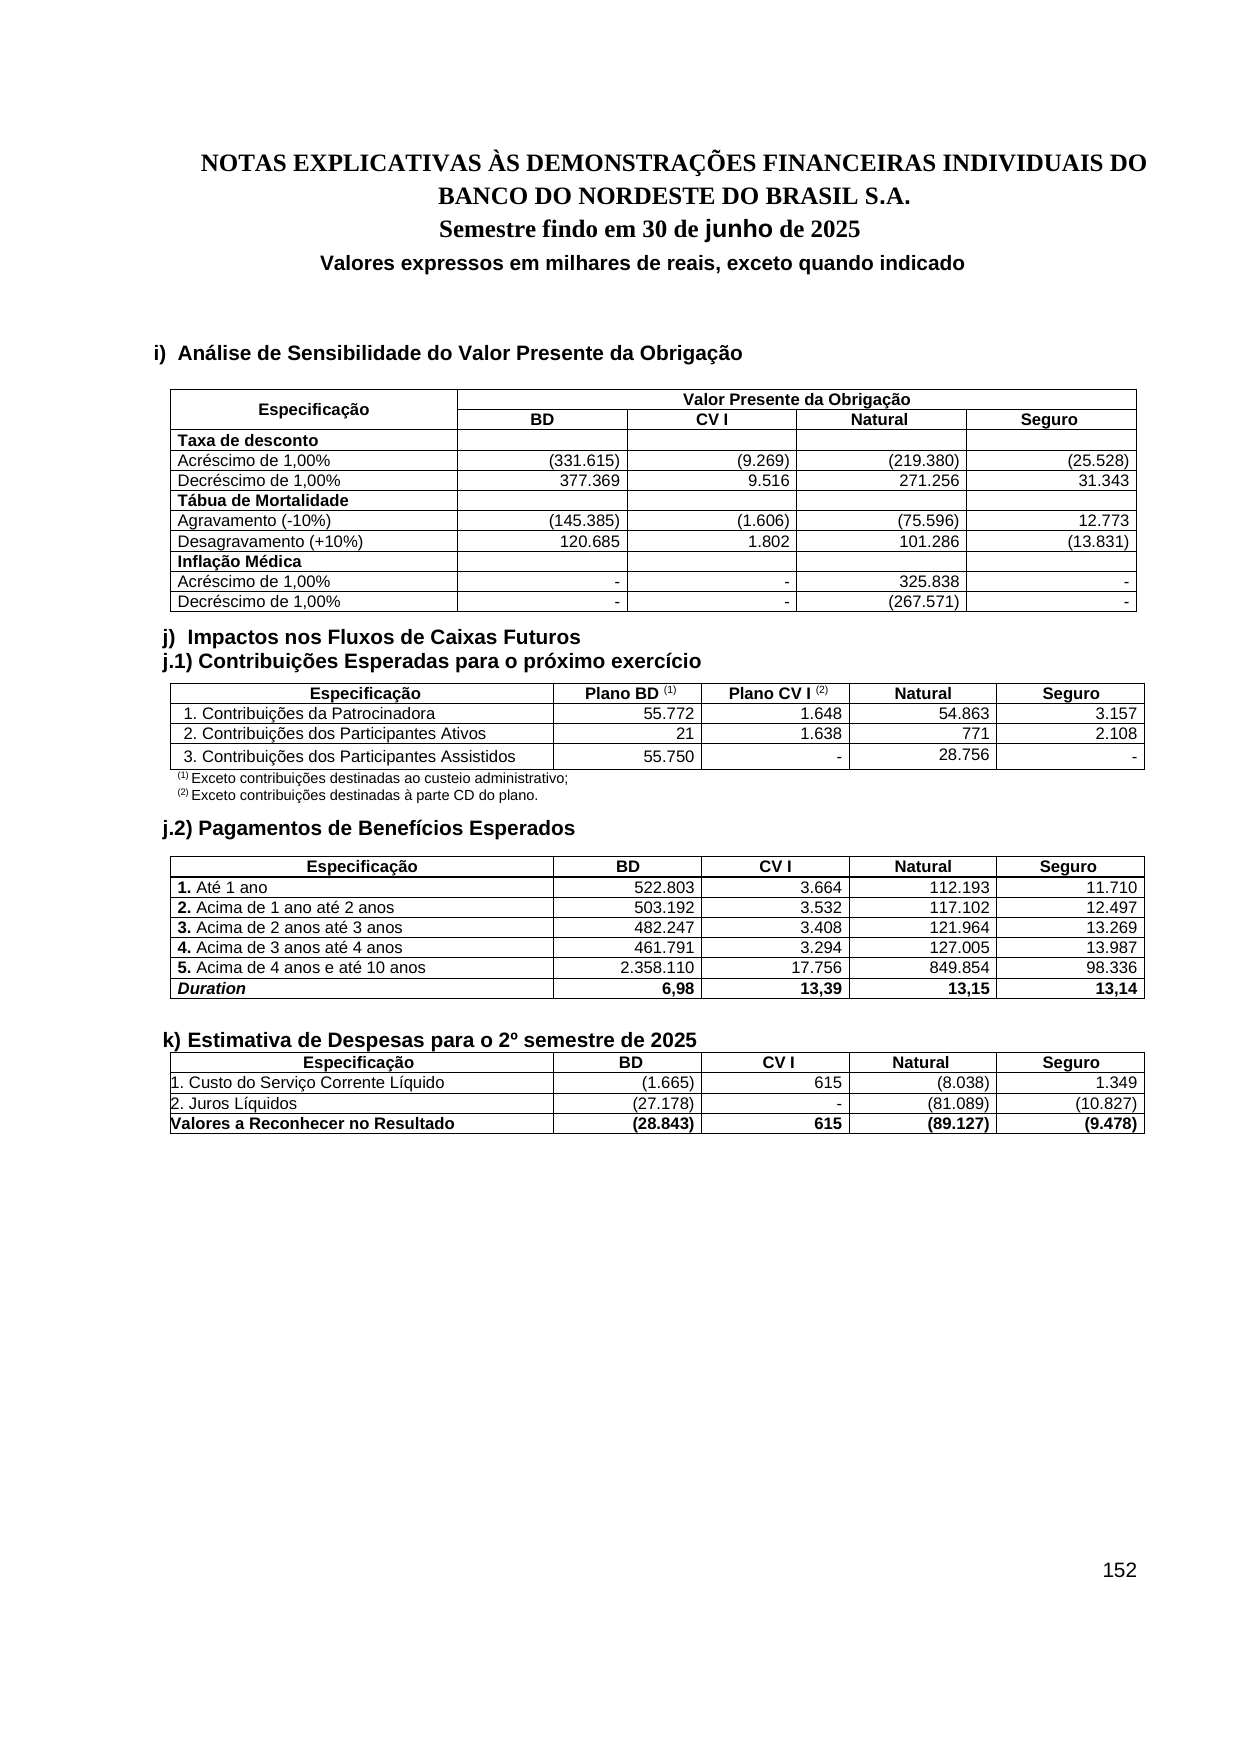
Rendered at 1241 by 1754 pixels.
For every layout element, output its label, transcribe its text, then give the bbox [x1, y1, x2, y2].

table_cell (13.831) [967, 531, 1136, 551]
table_cell Tábua de Mortalidade [171, 491, 457, 510]
table_cell 3. Contribuições dos Participantes Assistidos [171, 744, 553, 768]
table_cell 849.854 [850, 958, 996, 977]
table_cell 771 [850, 724, 996, 743]
table_header Natural [850, 684, 996, 703]
table_cell Desagravamento (+10%) [171, 531, 457, 551]
table_cell 461.791 [554, 938, 701, 957]
table_cell (25.528) [967, 451, 1136, 470]
table_cell 13,15 [850, 979, 996, 998]
table_cell [458, 430, 627, 449]
table_cell (81.089) [850, 1094, 996, 1113]
table_cell [797, 552, 966, 571]
table_header Natural [850, 857, 996, 876]
table_cell 117.102 [850, 898, 996, 917]
table_cell - [967, 572, 1136, 591]
table_cell (28.843) [554, 1114, 701, 1133]
table_cell 21 [554, 724, 701, 743]
table_cell 17.756 [702, 958, 849, 977]
text (2) Exceto contribuições destinadas à parte CD do plano. [177, 786, 1137, 803]
list Impactos nos Fluxos de Caixas Futuros [162, 625, 1137, 649]
table_cell - [628, 592, 796, 611]
table_cell 31.343 [967, 471, 1136, 490]
table_cell 13.987 [997, 938, 1144, 957]
table_cell 1. Contribuições da Patrocinadora [171, 704, 553, 723]
table_cell 2. Juros Líquidos [171, 1094, 553, 1113]
table_cell 127.005 [850, 938, 996, 957]
table_cell Valores a Reconhecer no Resultado [171, 1114, 553, 1133]
table_cell Decréscimo de 1,00% [171, 471, 457, 490]
table_cell 12.773 [967, 511, 1136, 530]
table_cell 101.286 [797, 531, 966, 551]
table_cell Agravamento (-10%) [171, 511, 457, 530]
table_cell 55.772 [554, 704, 701, 723]
table_cell 2. Acima de 1 ano até 2 anos [171, 898, 553, 917]
table_cell 1. Até 1 ano [171, 878, 553, 897]
table_cell [967, 430, 1136, 449]
table_cell (8.038) [850, 1073, 996, 1092]
table_header Especificação [171, 390, 457, 429]
table_cell Decréscimo de 1,00% [171, 592, 457, 611]
table_cell Duration [171, 979, 553, 998]
table_cell (145.385) [458, 511, 627, 530]
table_cell (219.380) [797, 451, 966, 470]
table_cell 120.685 [458, 531, 627, 551]
table_cell 271.256 [797, 471, 966, 490]
table_header BD [554, 857, 701, 876]
table_cell [967, 552, 1136, 571]
table_cell 11.710 [997, 878, 1144, 897]
table_header Seguro [997, 857, 1144, 876]
table_cell 3.408 [702, 918, 849, 937]
table_cell Taxa de desconto [171, 430, 457, 449]
table_cell 2.358.110 [554, 958, 701, 977]
table_cell (9.478) [997, 1114, 1144, 1133]
table_cell [458, 491, 627, 510]
table_cell 9.516 [628, 471, 796, 490]
table_cell 3.157 [997, 704, 1144, 723]
table_cell 1.638 [702, 724, 849, 743]
table_cell 615 [702, 1073, 849, 1092]
table_header BD [554, 1053, 701, 1072]
table_cell (27.178) [554, 1094, 701, 1113]
table_cell 5. Acima de 4 anos e até 10 anos [171, 958, 553, 977]
table_cell 503.192 [554, 898, 701, 917]
table_cell [458, 552, 627, 571]
table_cell - [458, 592, 627, 611]
table_cell - [628, 572, 796, 591]
table_header Plano BD (1) [554, 684, 701, 703]
table_header Natural [850, 1053, 996, 1072]
table_header Especificação [171, 857, 553, 876]
table_cell [628, 552, 796, 571]
table_cell 3. Acima de 2 anos até 3 anos [171, 918, 553, 937]
table_cell 1.648 [702, 704, 849, 723]
table_cell - [967, 592, 1136, 611]
table_cell 1.349 [997, 1073, 1144, 1092]
table_cell 377.369 [458, 471, 627, 490]
table_cell Natural [797, 410, 966, 429]
table_cell (75.596) [797, 511, 966, 530]
table_cell 98.336 [997, 958, 1144, 977]
table_cell (9.269) [628, 451, 796, 470]
table_cell [628, 430, 796, 449]
table_cell Inflação Médica [171, 552, 457, 571]
table_header CV I [702, 857, 849, 876]
table_cell (267.571) [797, 592, 966, 611]
table_cell (10.827) [997, 1094, 1144, 1113]
table_cell 615 [702, 1114, 849, 1133]
table_cell (331.615) [458, 451, 627, 470]
table_cell 1. Custo do Serviço Corrente Líquido [171, 1073, 553, 1092]
text j.1) Contribuições Esperadas para o próximo exercício [162, 649, 1137, 673]
table_header Especificação [171, 1053, 553, 1072]
table_header Valor Presente da Obrigação [458, 390, 1136, 409]
list Estimativa de Despesas para o 2º semestre de 2025 [162, 1028, 1137, 1052]
table_cell [797, 430, 966, 449]
table_cell 4. Acima de 3 anos até 4 anos [171, 938, 553, 957]
table_cell [967, 491, 1136, 510]
table_header Plano CV I (2) [702, 684, 849, 703]
table_header Seguro [997, 1053, 1144, 1072]
table_cell 325.838 [797, 572, 966, 591]
table_cell 482.247 [554, 918, 701, 937]
table_cell 121.964 [850, 918, 996, 937]
table_cell - [458, 572, 627, 591]
table_cell (1.606) [628, 511, 796, 530]
table_cell - [702, 1094, 849, 1113]
table_cell 12.497 [997, 898, 1144, 917]
table_cell Seguro [967, 410, 1136, 429]
table_cell 13,14 [997, 979, 1144, 998]
table_header Seguro [997, 684, 1144, 703]
text j.2) Pagamentos de Benefícios Esperados [162, 816, 1137, 839]
table_cell 2.108 [997, 724, 1144, 743]
table_header CV I [702, 1053, 849, 1072]
table_cell 13,39 [702, 979, 849, 998]
table_cell 1.802 [628, 531, 796, 551]
table_cell 28.756 [850, 744, 996, 768]
table_cell (89.127) [850, 1114, 996, 1133]
table_cell 55.750 [554, 744, 701, 768]
table_cell - [702, 744, 849, 768]
table_header Especificação [171, 684, 553, 703]
table_cell CV I [628, 410, 796, 429]
table_cell [797, 491, 966, 510]
table_cell 6,98 [554, 979, 701, 998]
table_cell [628, 491, 796, 510]
table_cell 522.803 [554, 878, 701, 897]
table_cell 3.532 [702, 898, 849, 917]
table_cell 3.664 [702, 878, 849, 897]
table_cell 54.863 [850, 704, 996, 723]
text (1) Exceto contribuições destinadas ao custeio administrativo; [177, 770, 1137, 786]
table_cell 13.269 [997, 918, 1144, 937]
table_cell BD [458, 410, 627, 429]
table_cell Acréscimo de 1,00% [171, 451, 457, 470]
table_cell (1.665) [554, 1073, 701, 1092]
table_cell 3.294 [702, 938, 849, 957]
table_cell 112.193 [850, 878, 996, 897]
table_cell Acréscimo de 1,00% [171, 572, 457, 591]
table_cell - [997, 744, 1144, 768]
list Análise de Sensibilidade do Valor Presente da Obrigação [153, 341, 1137, 365]
table_cell 2. Contribuições dos Participantes Ativos [171, 724, 553, 743]
